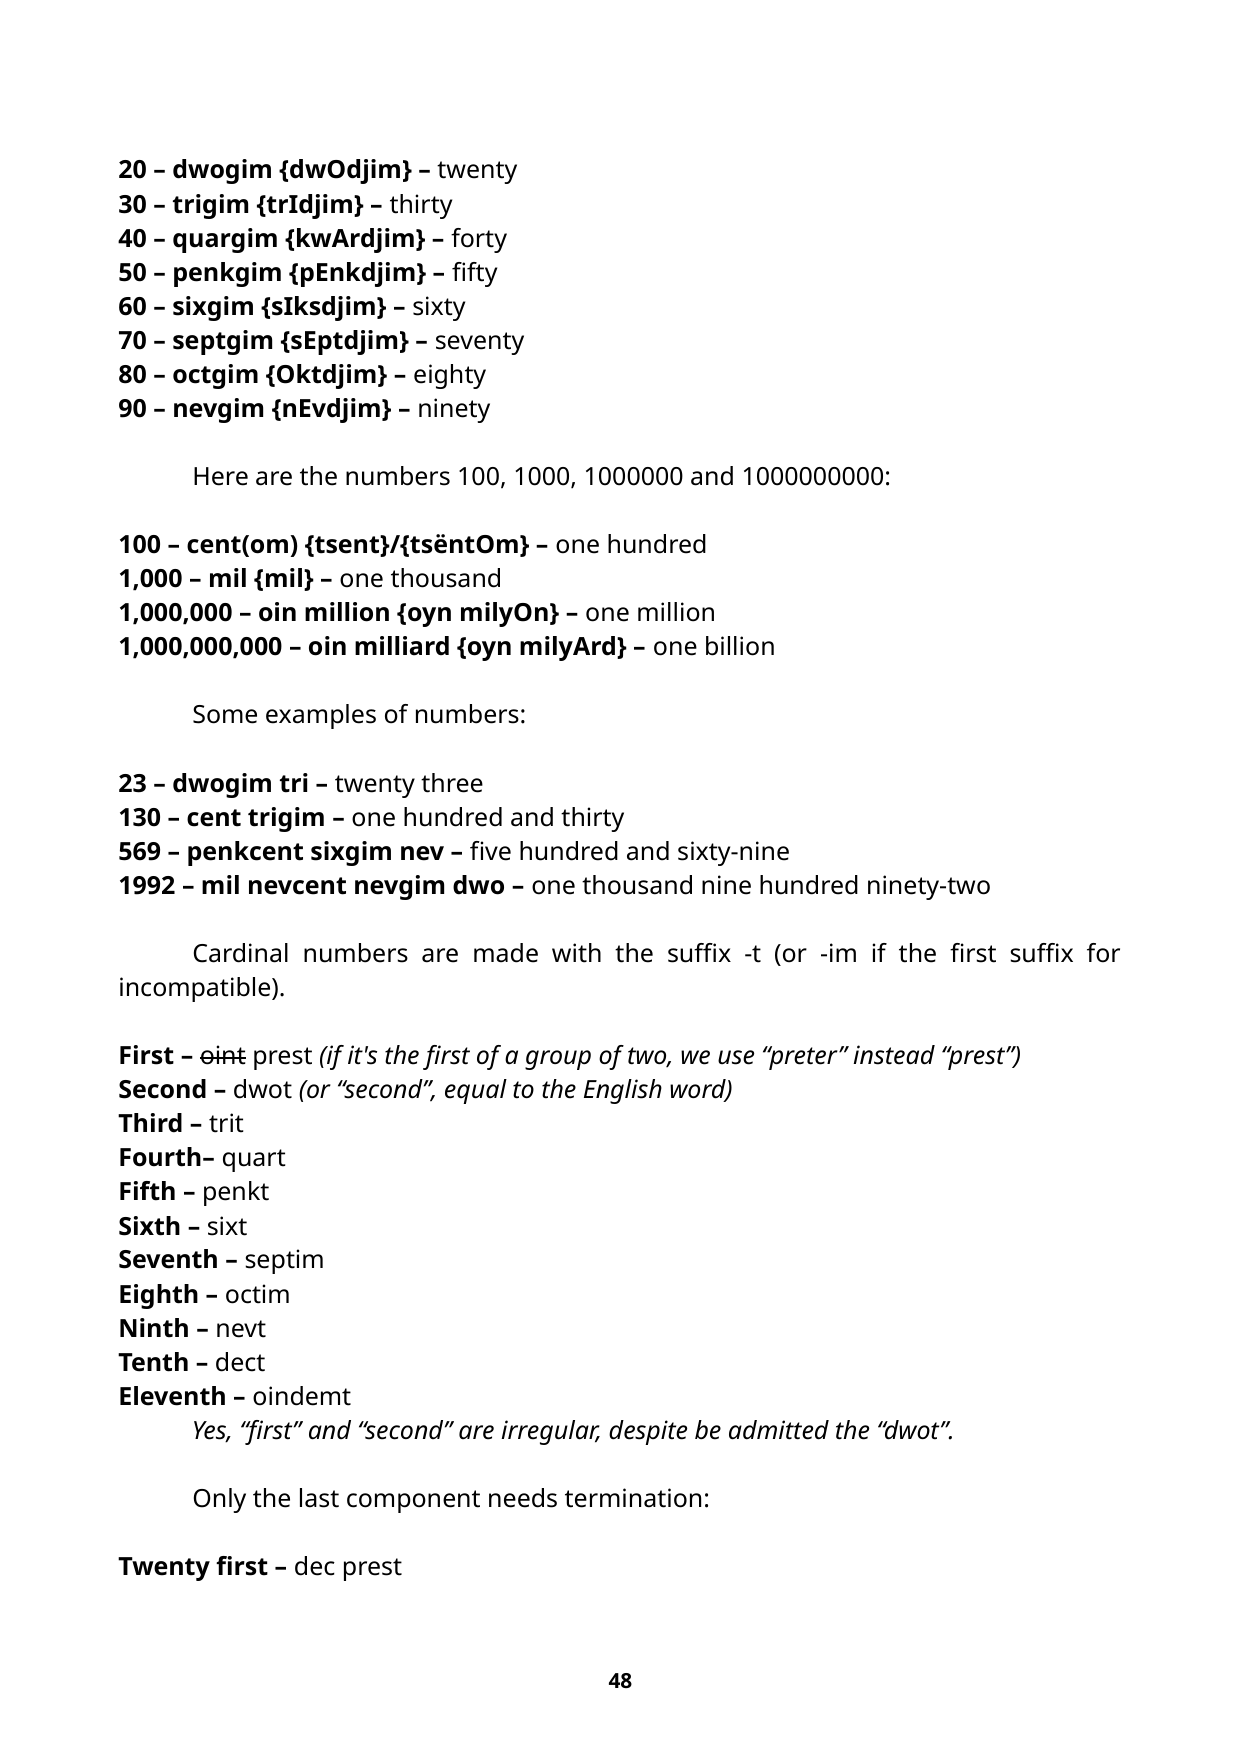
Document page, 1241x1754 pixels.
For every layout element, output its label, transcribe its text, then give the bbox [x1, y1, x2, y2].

text Sixth – sixt [118, 1208, 1122, 1242]
text 60 – sixgim {sIksdjim} – sixty [118, 288, 1122, 322]
text Third – trit [118, 1106, 1122, 1140]
text Second – dwot (or “second”, equal to the English word) [118, 1072, 1122, 1106]
text Cardinal numbers are made with the suffix -t (or -im if the first suffix for incompatible). [118, 936, 1122, 1004]
text 1,000,000,000 – oin milliard {oyn milyArd} – one billion [118, 629, 1122, 663]
text 23 – dwogim tri – twenty three [118, 765, 1122, 799]
text 90 – nevgim {nEvdjim} – ninety [118, 391, 1122, 425]
text Here are the numbers 100, 1000, 1000000 and 1000000000: [118, 459, 1122, 493]
text 70 – septgim {sEptdjim} – seventy [118, 322, 1122, 357]
text 20 – dwogim {dwOdjim} – twenty [118, 152, 1122, 186]
text 50 – penkgim {pEnkdjim} – fifty [118, 254, 1122, 288]
text Only the last component needs termination: [118, 1481, 1122, 1515]
text Ninth – nevt [118, 1310, 1122, 1344]
text 80 – octgim {Oktdjim} – eighty [118, 357, 1122, 391]
text 1,000,000 – oin million {oyn milyOn} – one million [118, 595, 1122, 629]
text Seventh – septim [118, 1242, 1122, 1276]
text 30 – trigim {trIdjim} – thirty [118, 186, 1122, 220]
text 40 – quargim {kwArdjim} – forty [118, 220, 1122, 254]
text 569 – penkcent sixgim nev – five hundred and sixty-nine [118, 833, 1122, 867]
text Eighth – octim [118, 1276, 1122, 1310]
text 130 – cent trigim – one hundred and thirty [118, 799, 1122, 833]
text Some examples of numbers: [118, 697, 1122, 731]
text 100 – cent(om) {tsent}/{tsëntOm} – one hundred [118, 527, 1122, 561]
text First – oint prest (if it's the first of a group of two, we use “preter” instead “prest”) [118, 1038, 1122, 1072]
text Fifth – penkt [118, 1174, 1122, 1208]
text Fourth– quart [118, 1140, 1122, 1174]
text Eleventh – oindemt [118, 1378, 1122, 1412]
text 1992 – mil nevcent nevgim dwo – one thousand nine hundred ninety-two [118, 867, 1122, 902]
text Tenth – dect [118, 1344, 1122, 1378]
text 1,000 – mil {mil} – one thousand [118, 561, 1122, 595]
text Twenty first – dec prest [118, 1549, 1122, 1583]
text Yes, “first” and “second” are irregular, despite be admitted the “dwot”. [192, 1412, 1122, 1447]
